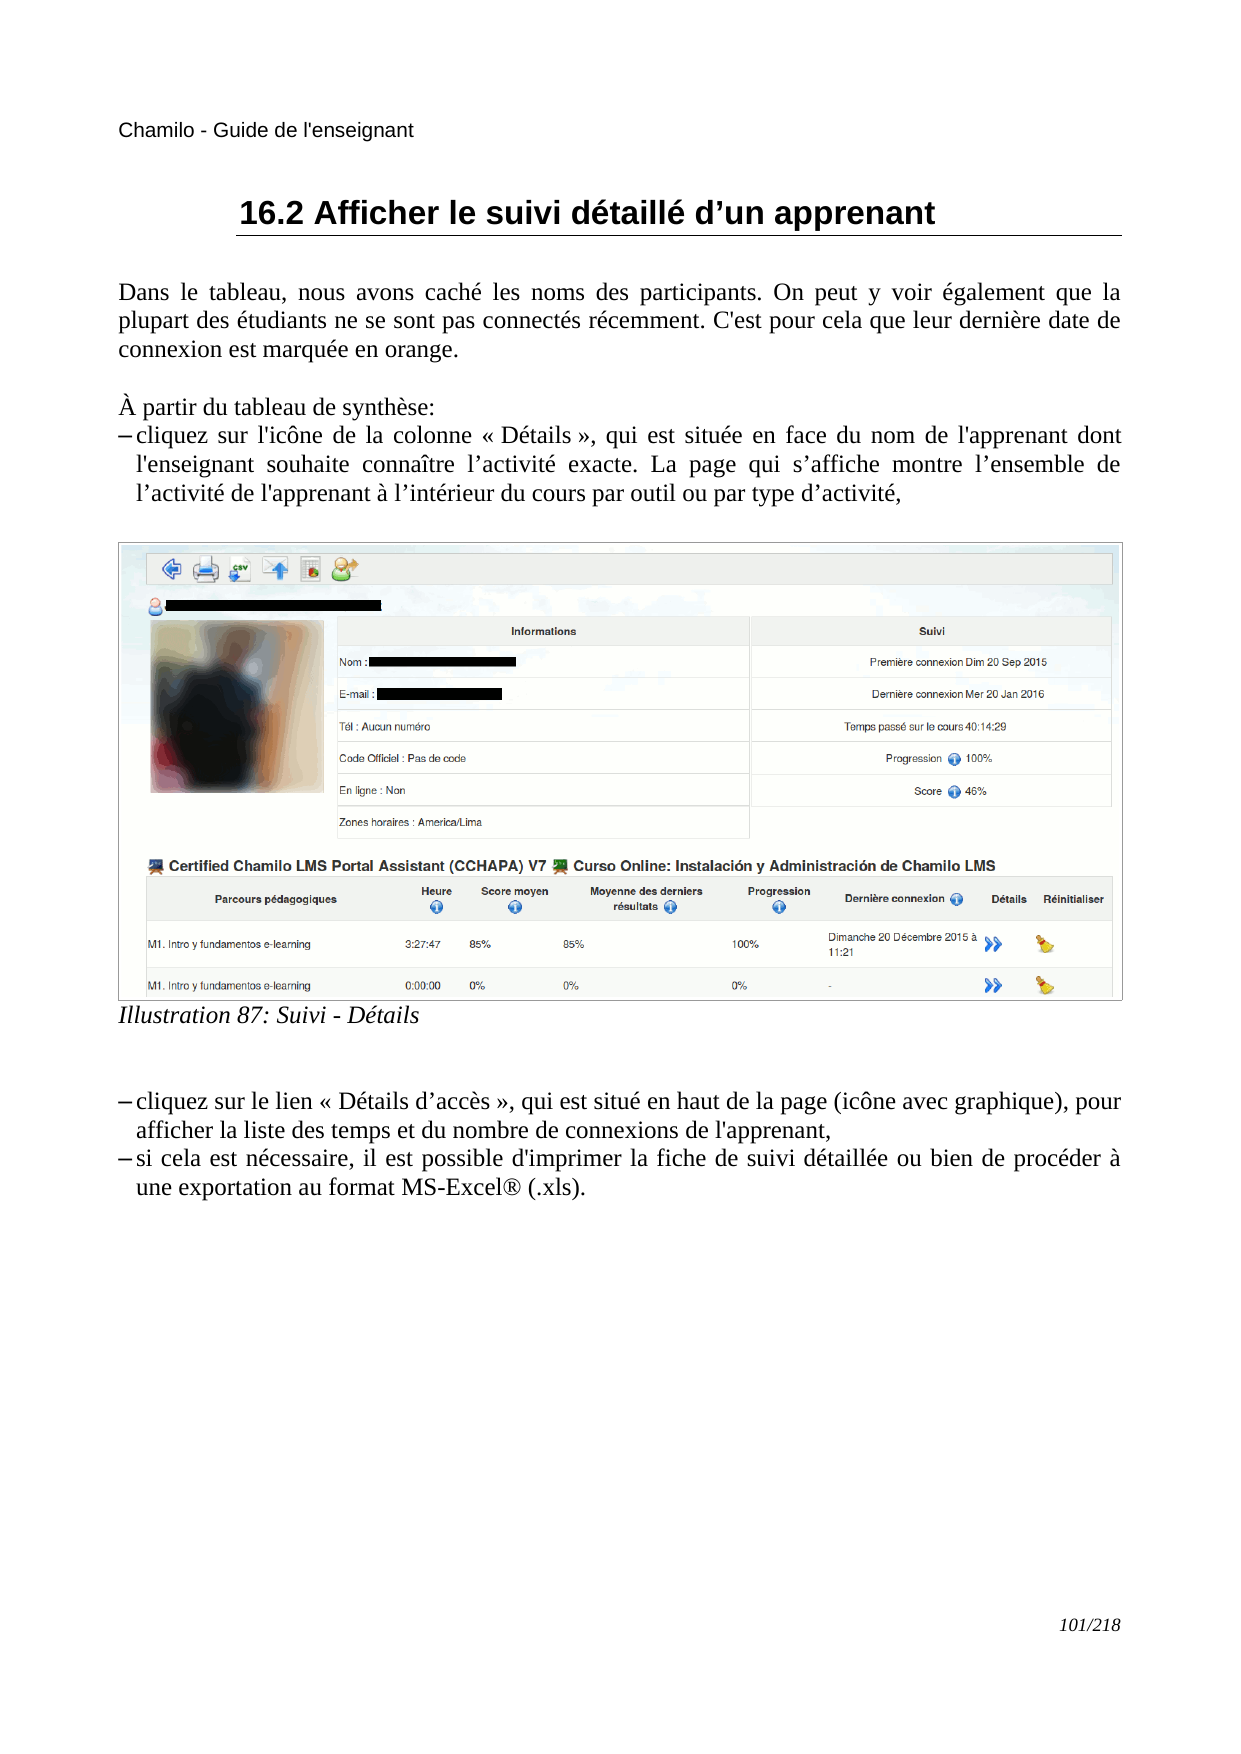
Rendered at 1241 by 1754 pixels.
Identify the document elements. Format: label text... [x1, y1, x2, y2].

text Illustration 87: Suivi - Détails [118, 1001, 1122, 1028]
subtitle Afficher le suivi détaillé d’un apprenant [236, 190, 1122, 235]
text Dans le tableau, nous avons caché les noms des participants. On peut y voir également que la plupart des étudiants ne se sont pas connectés récemment. C'est pour cela que leur dernière date de connexion est marquée en orange. [118, 277, 1122, 363]
picture [121, 545, 1119, 997]
list si cela est nécessaire, il est possible d'imprimer la fiche de suivi détaillée ou bien de procéder à une exportation au format MS-Excel® (.xls). [118, 1143, 1122, 1201]
text [119, 543, 1122, 1000]
list cliquez sur l'icône de la colonne « Détails », qui est située en face du nom de l'apprenant dont l'enseignant souhaite connaître l’activité exacte. La page qui s’affiche montre l’ensemble de l’activité de l'apprenant à l’intérieur du cours par outil ou par type d’activité, [118, 421, 1122, 507]
text À partir du tableau de synthèse: [118, 392, 1122, 421]
list cliquez sur le lien « Détails d’accès », qui est situé en haut de la page (icône avec graphique), pour afficher la liste des temps et du nombre de connexions de l'apprenant, [118, 1086, 1122, 1143]
